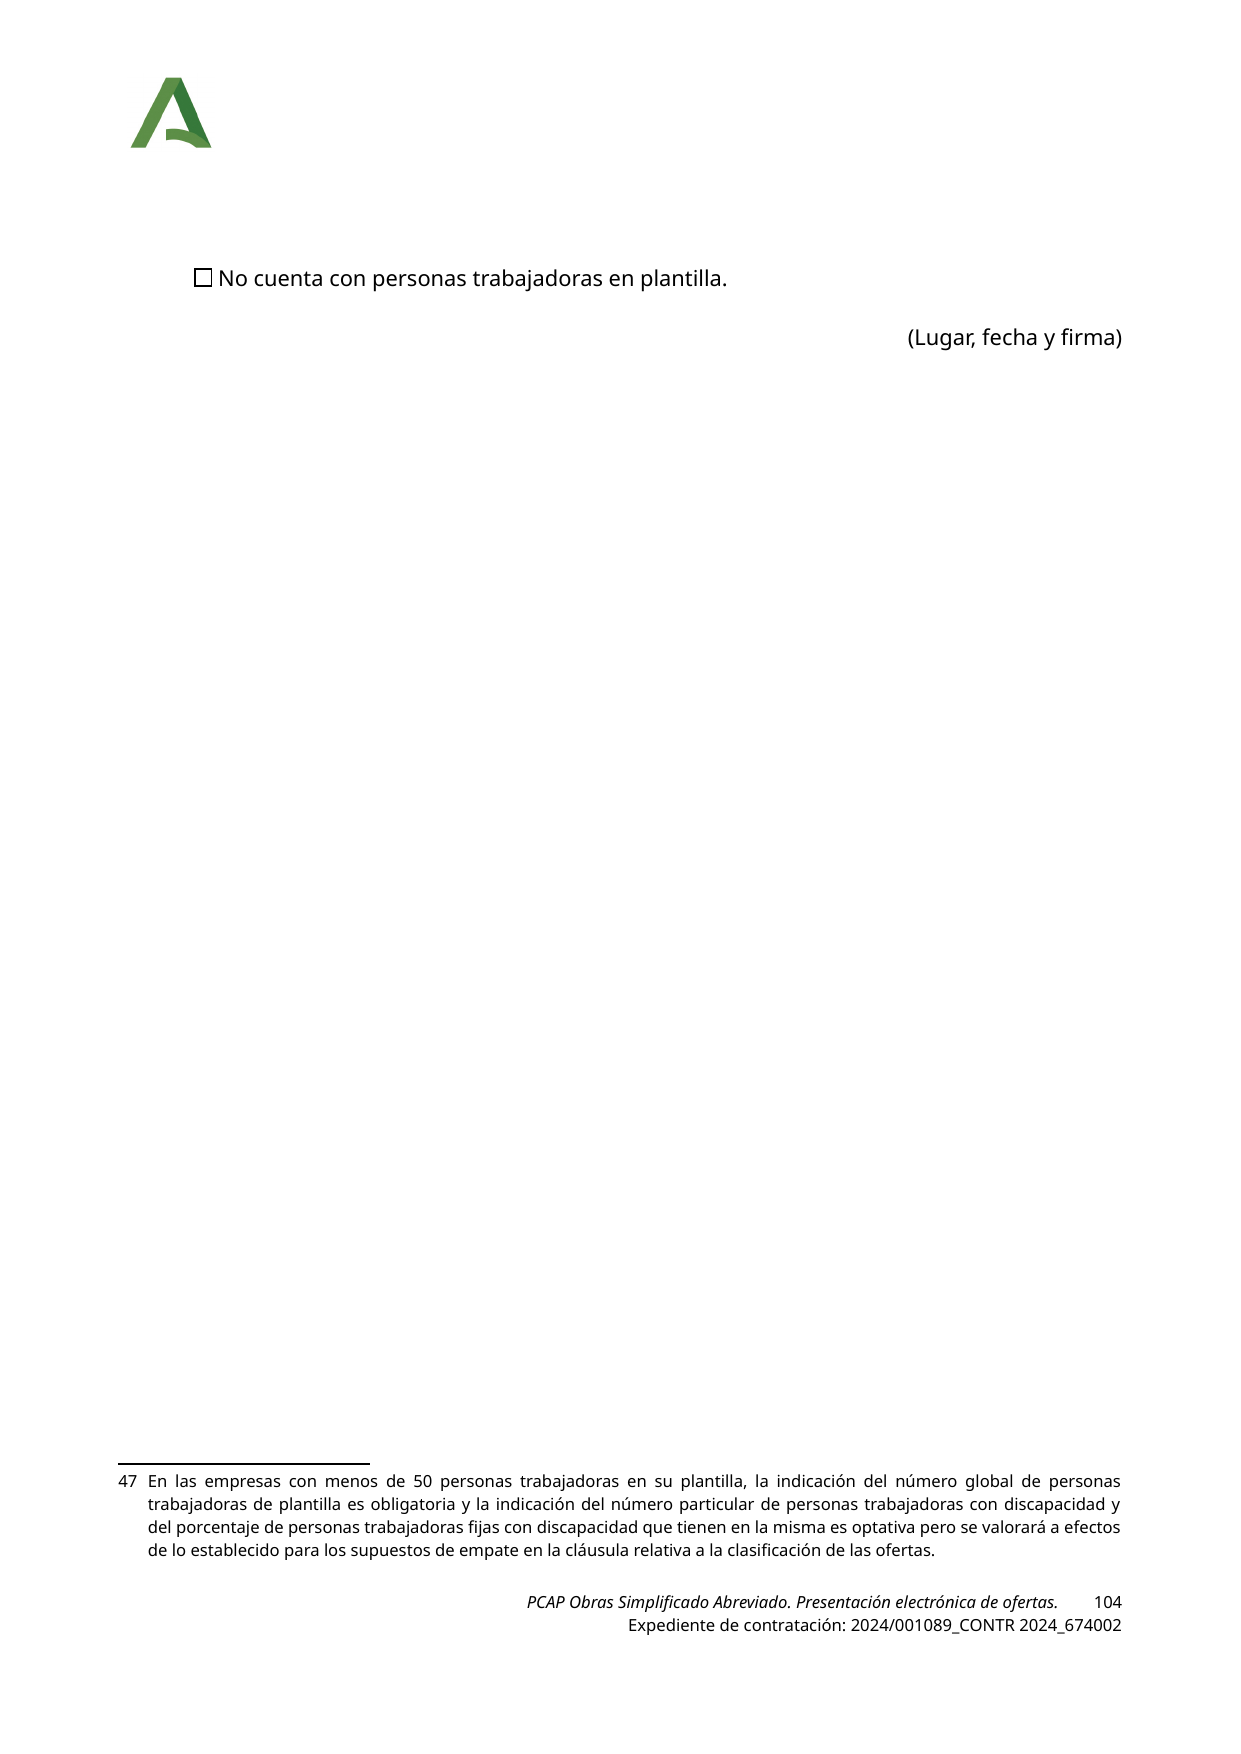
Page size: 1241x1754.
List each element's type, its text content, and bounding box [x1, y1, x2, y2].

text (Lugar, fecha y firma) [118, 322, 1122, 352]
picture [127, 73, 216, 152]
list No cuenta con personas trabajadoras en plantilla. [156, 262, 1122, 292]
list En las empresas con menos de 50 personas trabajadoras en su plantilla, la indicación del número global de personas trabajadoras de plantilla es obligatoria y la indicación del número particular de personas trabajadoras con discapacidad y del porcentaje de personas trabajadoras fijas con discapacidad que tienen en la misma es optativa pero se valorará a efectos de lo establecido para los supuestos de empate en la cláusula relativa a la clasificación de las ofertas. [118, 1470, 1122, 1561]
